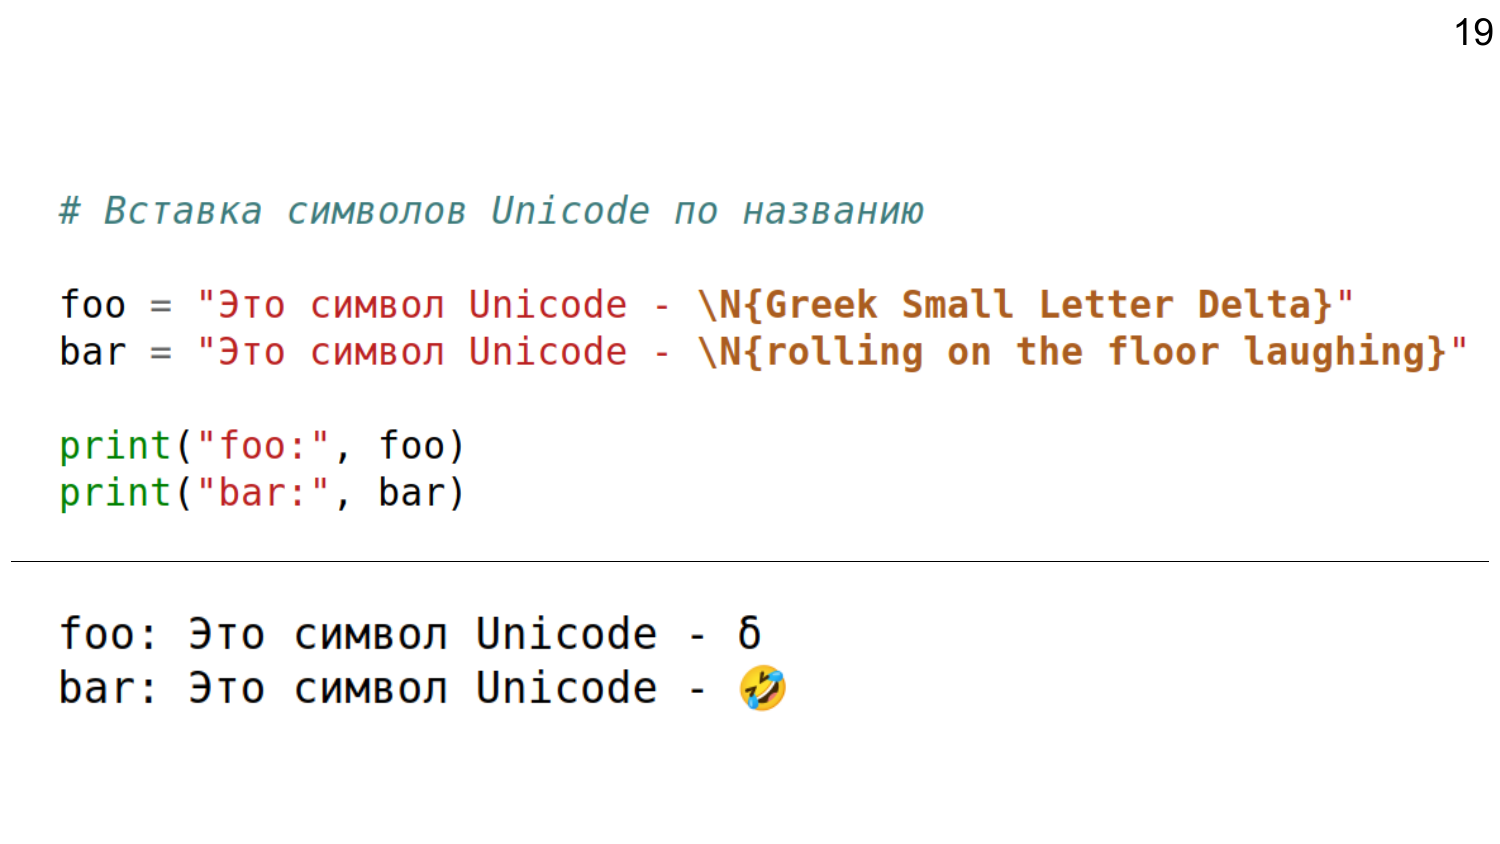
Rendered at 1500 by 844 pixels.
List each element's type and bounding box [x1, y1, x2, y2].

picture [47, 182, 1481, 526]
picture [47, 601, 802, 725]
